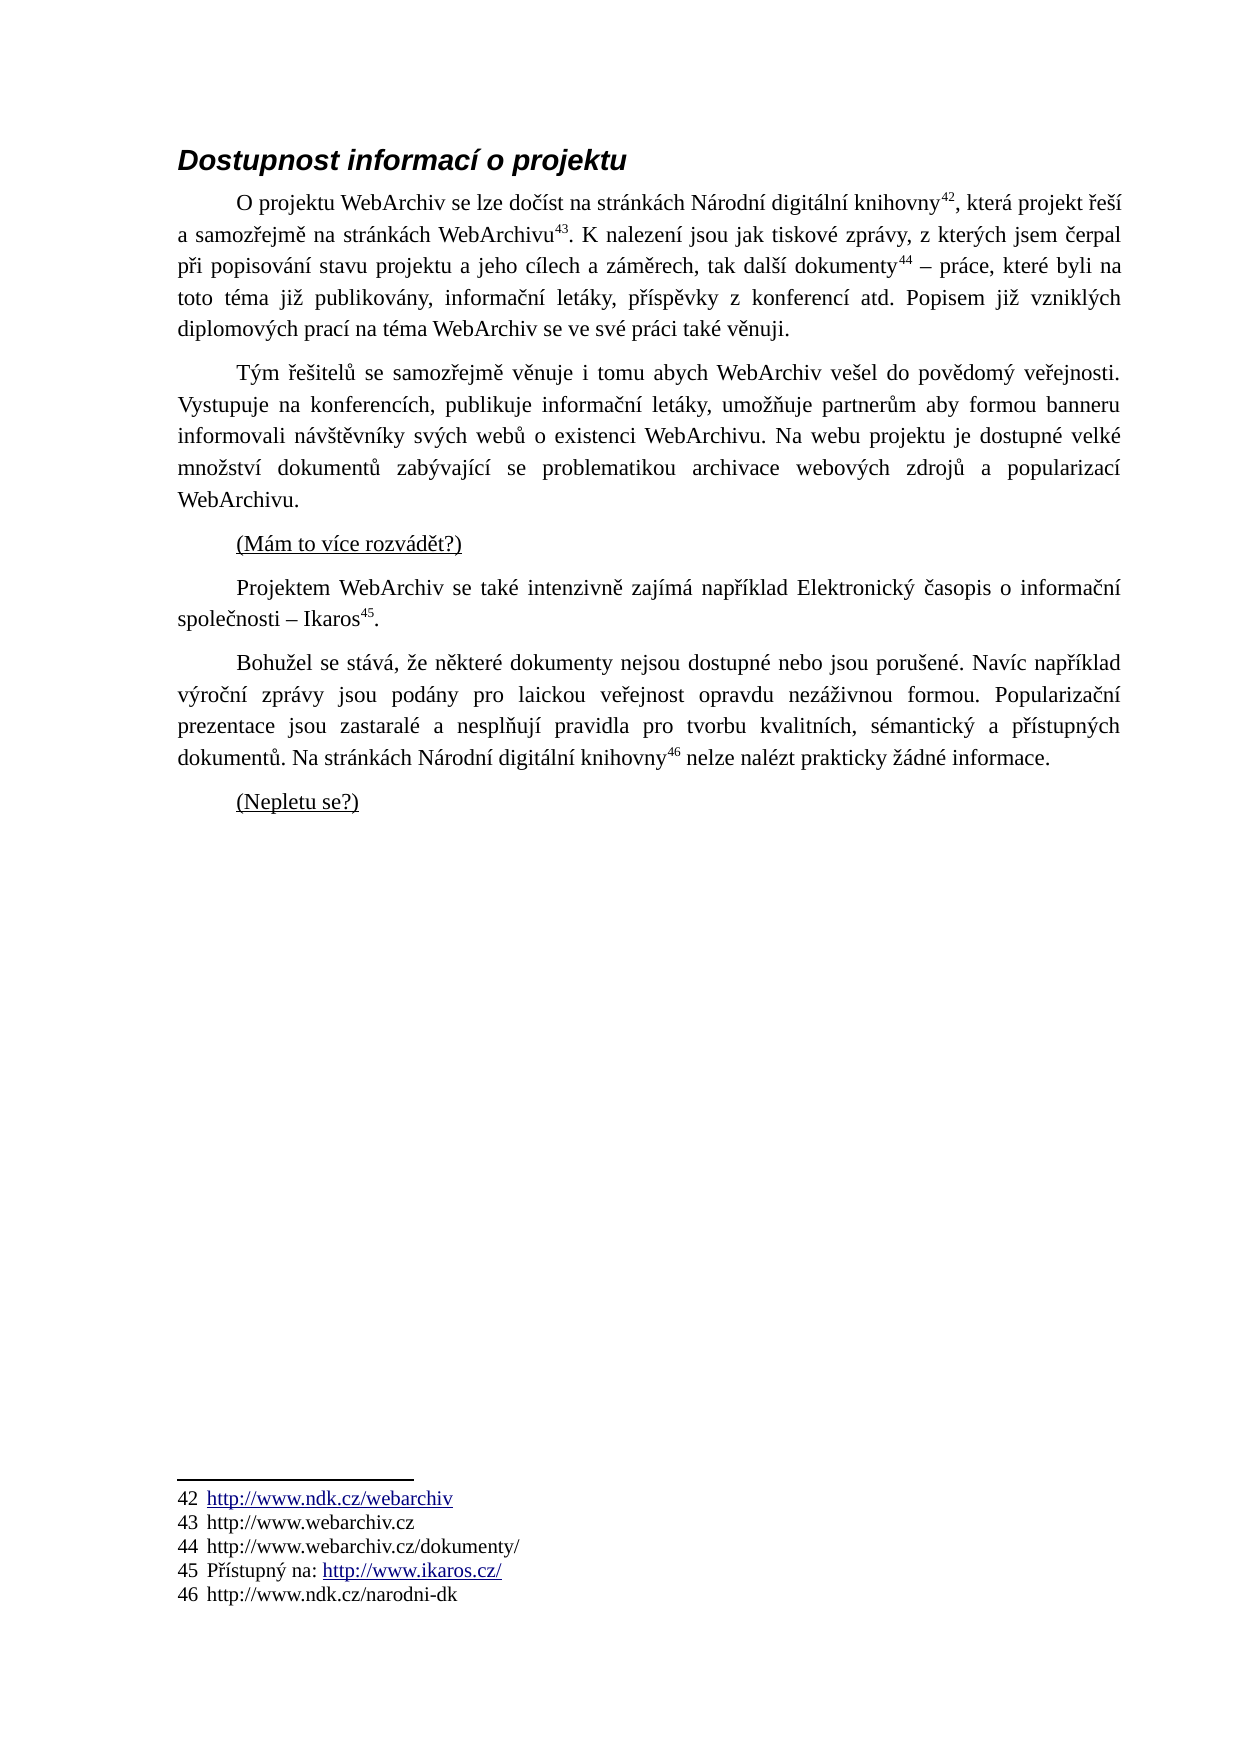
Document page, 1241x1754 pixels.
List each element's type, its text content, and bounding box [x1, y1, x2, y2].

text http://www.webarchiv.cz [177, 1510, 1122, 1534]
text Přístupný na: http://www.ikaros.cz/ [177, 1558, 1122, 1582]
subtitle Dostupnost informací o projektu [177, 143, 1122, 177]
text http://www.webarchiv.cz/dokumenty/ [177, 1534, 1122, 1558]
text O projektu WebArchiv se lze dočíst na stránkách Národní digitální knihovny, která projekt řeší a samozřejmě na stránkách WebArchivu. K nalezení jsou jak tiskové zprávy, z kterých jsem čerpal při popisování stavu projektu a jeho cílech a záměrech, tak další dokumenty – práce, které byli na toto téma již publikovány, informační letáky, příspěvky z konferencí atd. Popisem již vzniklých diplomových prací na téma WebArchiv se ve své práci také věnuji. [177, 189, 1122, 342]
text (Nepletu se?) [177, 788, 1122, 814]
text Bohužel se stává, že některé dokumenty nejsou dostupné nebo jsou porušené. Navíc například výroční zprávy jsou podány pro laickou veřejnost opravdu nezáživnou formou. Popularizační prezentace jsou zastaralé a nesplňují pravidla pro tvorbu kvalitních, sémantický a přístupných dokumentů. Na stránkách Národní digitální knihovny nelze nalézt prakticky žádné informace. [177, 649, 1122, 771]
text Projektem WebArchiv se také intenzivně zajímá například Elektronický časopis o informační společnosti – Ikaros. [177, 574, 1122, 632]
text http://www.ndk.cz/narodni-dk [177, 1582, 1122, 1606]
text http://www.ndk.cz/webarchiv [177, 1486, 1122, 1510]
text Tým řešitelů se samozřejmě věnuje i tomu abych WebArchiv vešel do povědomý veřejnosti. Vystupuje na konferencích, publikuje informační letáky, umožňuje partnerům aby formou banneru informovali návštěvníky svých webů o existenci WebArchivu. Na webu projektu je dostupné velké množství dokumentů zabývající se problematikou archivace webových zdrojů a popularizací WebArchivu. [177, 359, 1122, 512]
text (Mám to více rozvádět?) [177, 530, 1122, 556]
